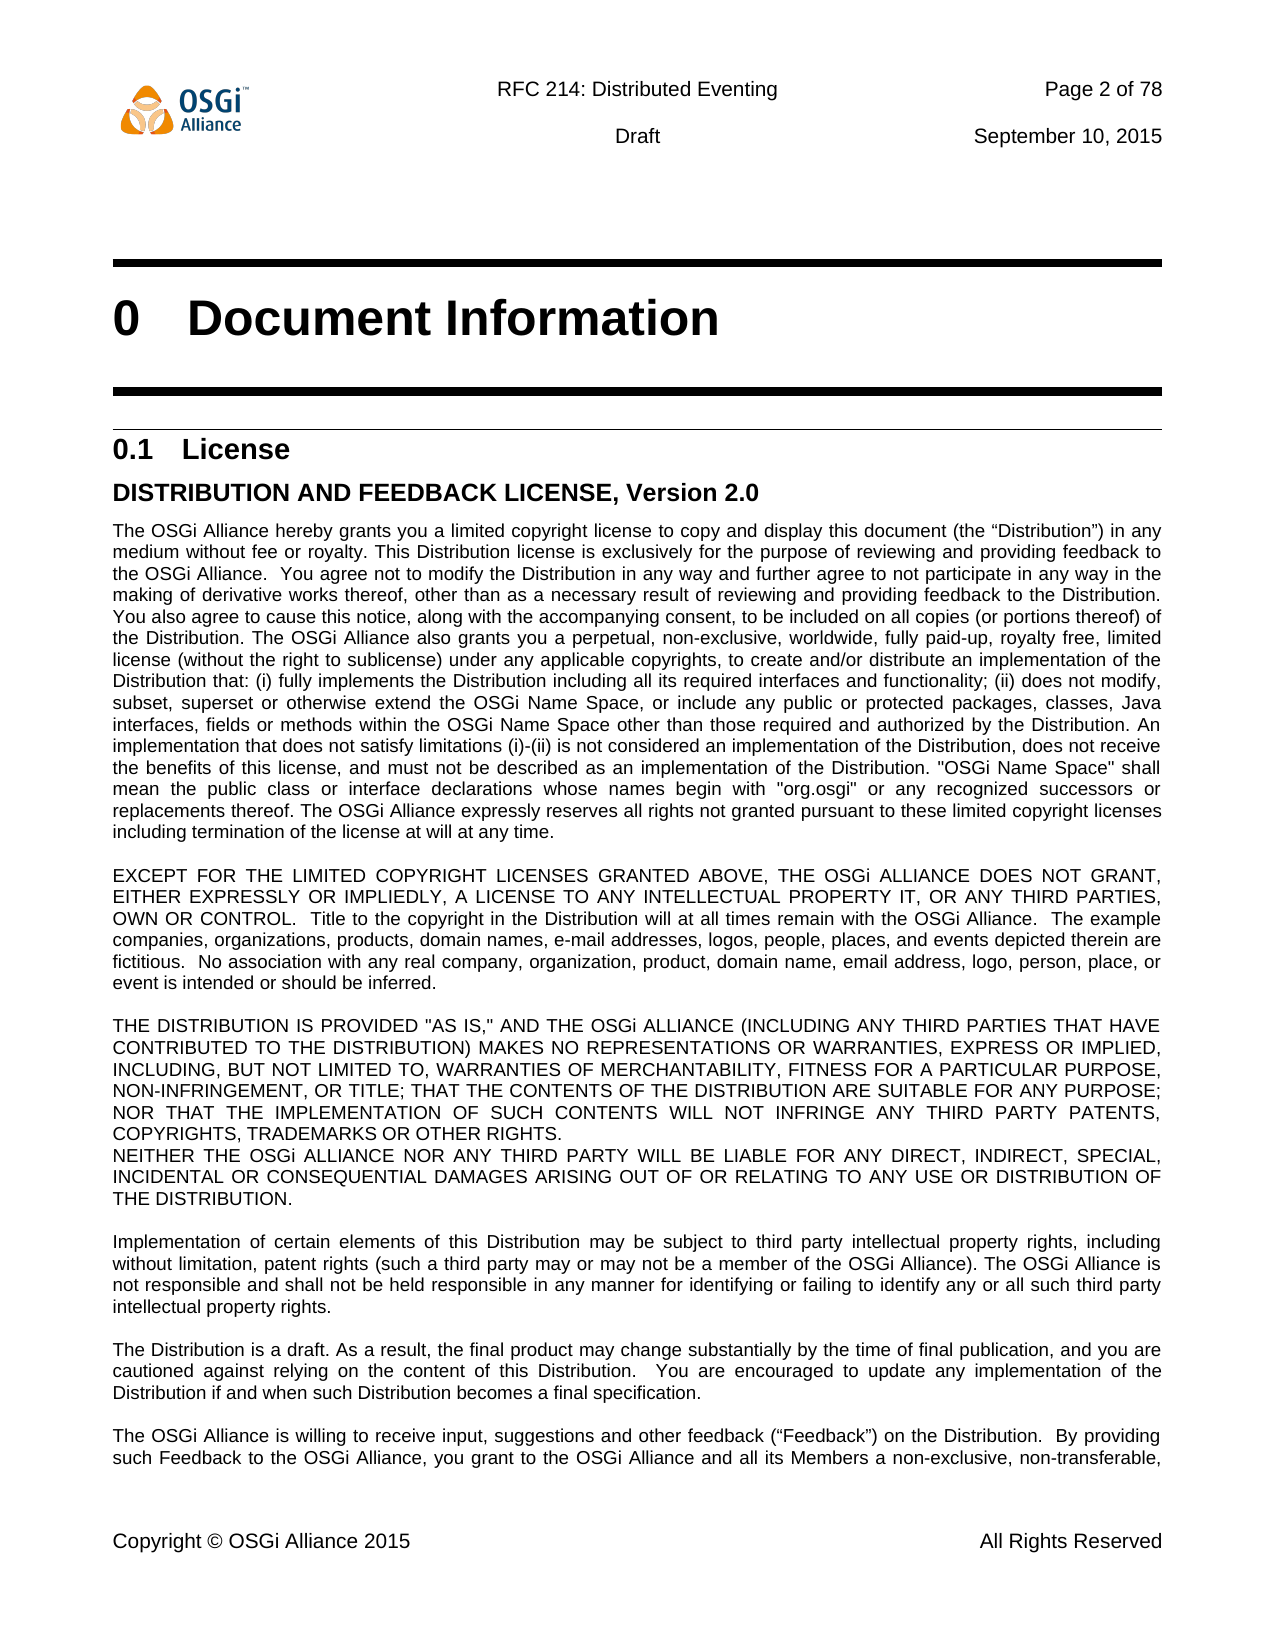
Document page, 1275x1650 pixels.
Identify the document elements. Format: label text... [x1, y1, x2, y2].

text The Distribution is a draft. As a result, the final product may change substantially by the time of final publication, and you are cautioned against relying on the content of this Distribution. You are encouraged to update any implementation of the Distribution if and when such Distribution becomes a final specification. [112, 1339, 1162, 1403]
text DISTRIBUTION AND FEEDBACK LICENSE, Version 2.0 [112, 478, 1162, 507]
text The OSGi Alliance is willing to receive input, suggestions and other feedback (“Feedback”) on the Distribution. By providing such Feedback to the OSGi Alliance, you grant to the OSGi Alliance and all its Members a non-exclusive, non-transferable, [112, 1425, 1162, 1468]
text Implementation of certain elements of this Distribution may be subject to third party intellectual property rights, including without limitation, patent rights (such a third party may or may not be a member of the OSGi Alliance). The OSGi Alliance is not responsible and shall not be held responsible in any manner for identifying or failing to identify any or all such third party intellectual property rights. [112, 1231, 1162, 1317]
text EXCEPT FOR THE LIMITED COPYRIGHT LICENSES GRANTED ABOVE, THE OSGi ALLIANCE DOES NOT GRANT, EITHER EXPRESSLY OR IMPLIEDLY, A LICENSE TO ANY INTELLECTUAL PROPERTY IT, OR ANY THIRD PARTIES, OWN OR CONTROL. Title to the copyright in the Distribution will at all times remain with the OSGi Alliance. The example companies, organizations, products, domain names, e-mail addresses, logos, people, places, and events depicted therein are fictitious. No association with any real company, organization, product, domain name, email address, logo, person, place, or event is intended or should be inferred. [112, 864, 1162, 994]
picture [113, 78, 257, 142]
subtitle Document Information [112, 260, 1162, 396]
subtitle License [112, 430, 1162, 466]
text The OSGi Alliance hereby grants you a limited copyright license to copy and display this document (the “Distribution”) in any medium without fee or royalty. This Distribution license is exclusively for the purpose of reviewing and providing feedback to the OSGi Alliance. You agree not to modify the Distribution in any way and further agree to not participate in any way in the making of derivative works thereof, other than as a necessary result of reviewing and providing feedback to the Distribution. You also agree to cause this notice, along with the accompanying consent, to be included on all copies (or portions thereof) of the Distribution. The OSGi Alliance also grants you a perpetual, non-exclusive, worldwide, fully paid-up, royalty free, limited license (without the right to sublicense) under any applicable copyrights, to create and/or distribute an implementation of the Distribution that: (i) fully implements the Distribution including all its required interfaces and functionality; (ii) does not modify, subset, superset or otherwise extend the OSGi Name Space, or include any public or protected packages, classes, Java interfaces, fields or methods within the OSGi Name Space other than those required and authorized by the Distribution. An implementation that does not satisfy limitations (i)-(ii) is not considered an implementation of the Distribution, does not receive the benefits of this license, and must not be described as an implementation of the Distribution. "OSGi Name Space" shall mean the public class or interface declarations whose names begin with "org.osgi" or any recognized successors or replacements thereof. The OSGi Alliance expressly reserves all rights not granted pursuant to these limited copyright licenses including termination of the license at will at any time. [112, 519, 1162, 843]
text NEITHER THE OSGi ALLIANCE NOR ANY THIRD PARTY WILL BE LIABLE FOR ANY DIRECT, INDIRECT, SPECIAL, INCIDENTAL OR CONSEQUENTIAL DAMAGES ARISING OUT OF OR RELATING TO ANY USE OR DISTRIBUTION OF THE DISTRIBUTION. [112, 1145, 1162, 1209]
text THE DISTRIBUTION IS PROVIDED "AS IS," AND THE OSGi ALLIANCE (INCLUDING ANY THIRD PARTIES THAT HAVE CONTRIBUTED TO THE DISTRIBUTION) MAKES NO REPRESENTATIONS OR WARRANTIES, EXPRESS OR IMPLIED, INCLUDING, BUT NOT LIMITED TO, WARRANTIES OF MERCHANTABILITY, FITNESS FOR A PARTICULAR PURPOSE, NON-INFRINGEMENT, OR TITLE; THAT THE CONTENTS OF THE DISTRIBUTION ARE SUITABLE FOR ANY PURPOSE; NOR THAT THE IMPLEMENTATION OF SUCH CONTENTS WILL NOT INFRINGE ANY THIRD PARTY PATENTS, COPYRIGHTS, TRADEMARKS OR OTHER RIGHTS. [112, 1015, 1162, 1145]
